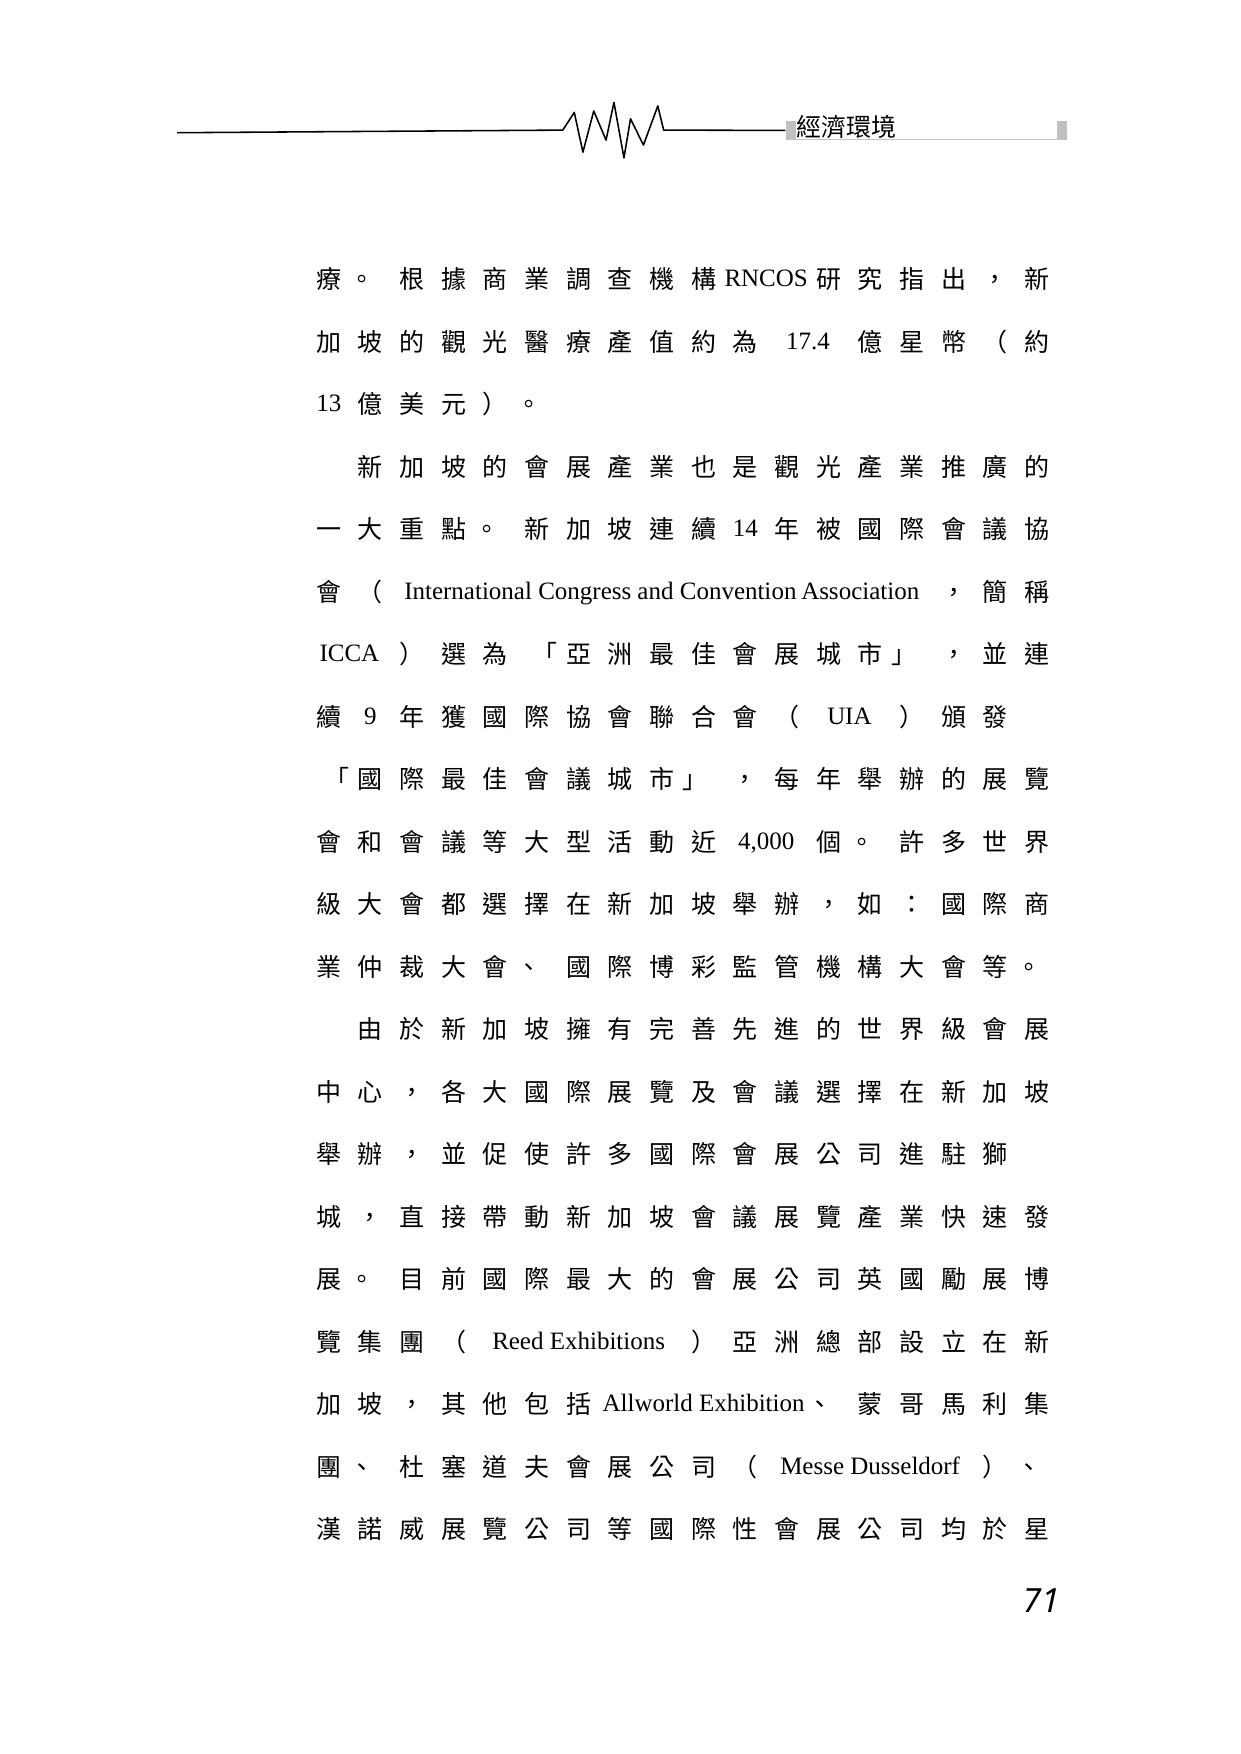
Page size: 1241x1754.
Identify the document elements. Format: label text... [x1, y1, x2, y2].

text 新加坡的會展產業也是觀光產業推廣的一大重點。新加坡連續14年被國際會議協會（International Congress and Convention Association，簡稱ICCA）選為「亞洲最佳會展城市」，並連續9年獲國際協會聯合會（UIA）頒發「國際最佳會議城市」，每年舉辦的展覽會和會議等大型活動近4,000個。許多世界級大會都選擇在新加坡舉辦，如：國際商業仲裁大會、國際博彩監管機構大會等。 [281, 424, 1058, 986]
text 由於新加坡擁有完善先進的世界級會展中心，各大國際展覽及會議選擇在新加坡舉辦，並促使許多國際會展公司進駐獅城，直接帶動新加坡會議展覽產業快速發展。目前國際最大的會展公司英國勵展博覽集團（Reed Exhibitions）亞洲總部設立在新加坡，其他包括Allworld Exhibition、蒙哥馬利集團、杜塞道夫會展公司（Messe Dusseldorf）、漢諾威展覽公司等國際性會展公司均於星 [281, 986, 1058, 1549]
text 療。根據商業調查機構RNCOS研究指出，新加坡的觀光醫療產值約為17.4億星幣（約13億美元）。 [281, 236, 1058, 424]
